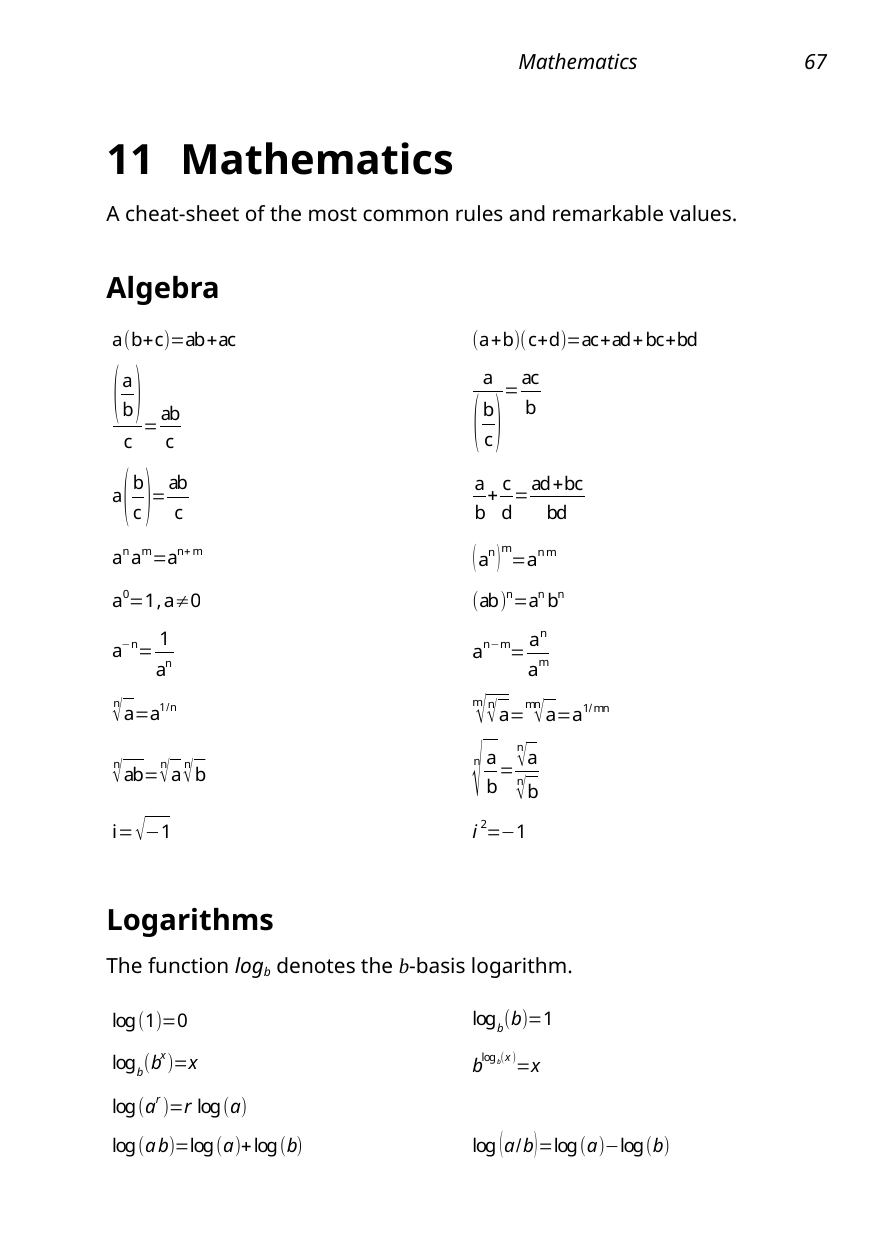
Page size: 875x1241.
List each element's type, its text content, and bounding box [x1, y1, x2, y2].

table_header [466, 320, 827, 358]
subtitle Logarithms [106, 899, 827, 939]
table_header [106, 998, 466, 1041]
table_cell [106, 809, 466, 850]
text The function logb denotes the b-basis logarithm. [106, 951, 827, 979]
table_cell [466, 1124, 827, 1165]
table_cell [466, 358, 827, 460]
table_header [106, 320, 466, 358]
table_cell [106, 533, 466, 579]
subtitle Algebra [106, 267, 827, 307]
table_cell [466, 733, 827, 809]
subtitle Mathematics [106, 130, 827, 187]
table_cell [466, 579, 827, 618]
table_cell [466, 809, 827, 850]
table_cell [106, 619, 466, 687]
table_cell [466, 619, 827, 687]
table_header [466, 998, 827, 1041]
table_cell [106, 733, 466, 809]
table_cell [106, 579, 466, 618]
table_cell [106, 688, 466, 733]
table_cell [466, 460, 827, 533]
table_cell [466, 533, 827, 579]
table_cell [106, 1124, 466, 1165]
table_cell [106, 358, 466, 460]
table_cell [466, 1085, 827, 1124]
table_cell [106, 460, 466, 533]
table_cell [106, 1085, 466, 1124]
table_cell [106, 1041, 466, 1085]
table_cell [466, 688, 827, 733]
table_cell [466, 1041, 827, 1085]
text A cheat-sheet of the most common rules and remarkable values. [106, 199, 827, 228]
